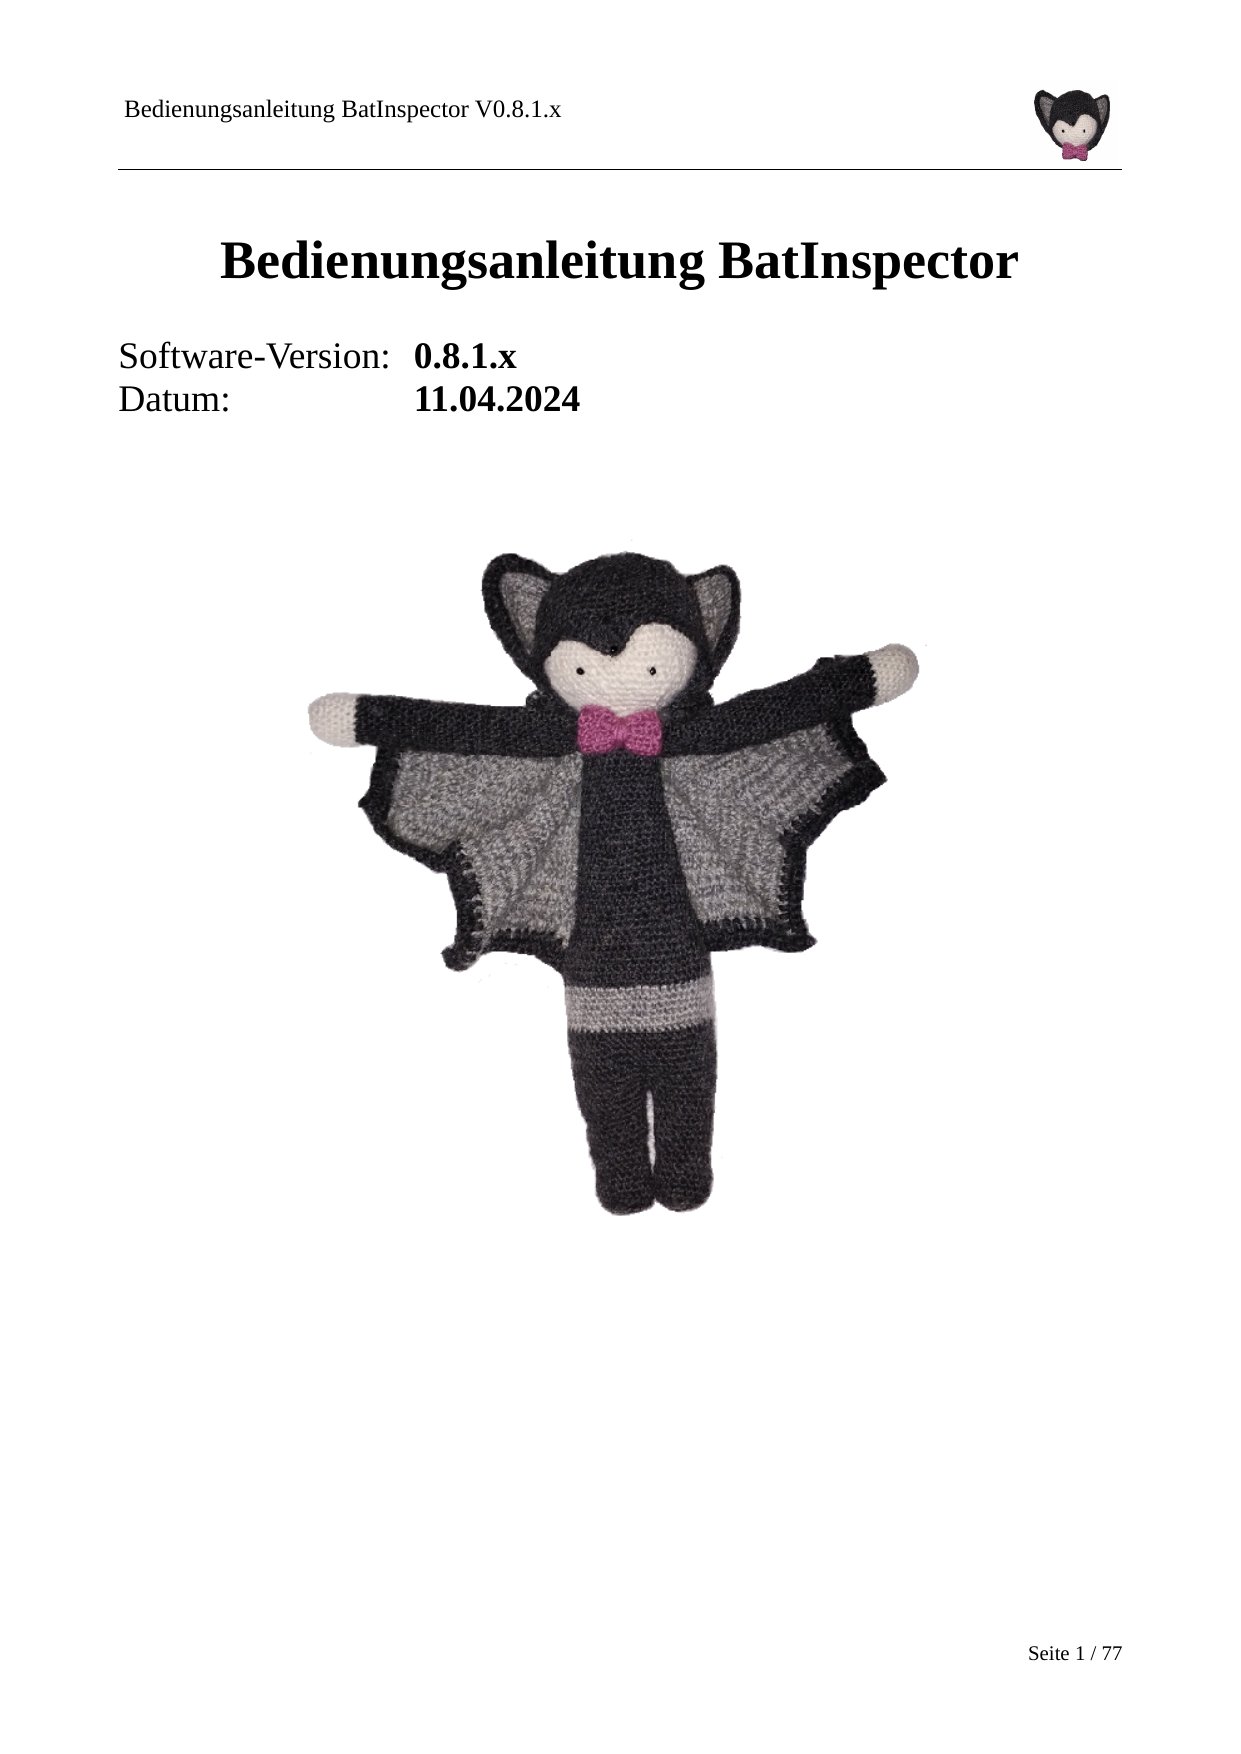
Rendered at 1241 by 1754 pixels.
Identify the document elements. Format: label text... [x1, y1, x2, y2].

text Datum: 11.04.2024 [118, 377, 1122, 420]
text Bedienungsanleitung BatInspector [118, 228, 1122, 291]
text Software-Version: 0.8.1.x [118, 334, 1122, 377]
picture [293, 506, 938, 1252]
picture [1030, 80, 1119, 169]
